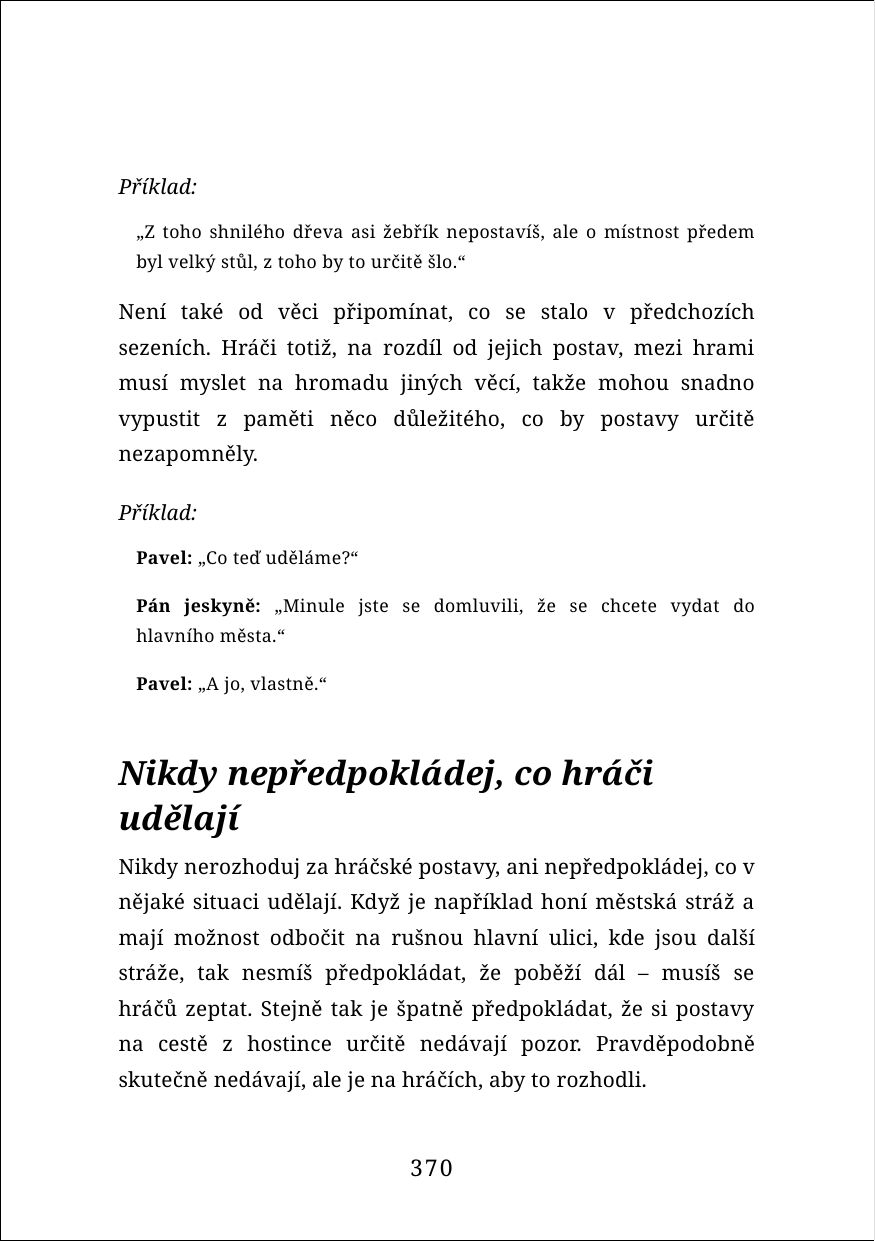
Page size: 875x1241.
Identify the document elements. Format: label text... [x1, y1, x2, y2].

text Příklad: [118, 498, 756, 527]
text Příklad: [118, 172, 756, 200]
subtitle Nikdy nepředpokládej, co hráči udělají [118, 749, 756, 840]
text „Z toho shnilého dřeva asi žebřík nepostavíš, ale o místnost předem byl velký stůl, z toho by to určitě šlo.“ [136, 219, 756, 273]
text Nikdy nerozhoduj za hráčské postavy, ani nepředpokládej, co v nějaké situaci udělají. Když je například honí městská stráž a mají možnost odbočit na rušnou hlavní ulici, kde jsou další stráže, tak nesmíš předpokládat, že poběží dál – musíš se hráčů zeptat. Stejně tak je špatně předpokládat, že si postavy na cestě z hostince určitě nedávají pozor. Pravděpodobně skutečně nedávají, ale je na hráčích, aby to rozhodli. [118, 852, 756, 1093]
text Není také od věci připomínat, co se stalo v předchozích sezeních. Hráči totiž, na rozdíl od jejich postav, mezi hrami musí myslet na hromadu jiných věcí, takže mohou snadno vypustit z paměti něco důležitého, co by postavy určitě nezapomněly. [118, 297, 756, 468]
text Pán jeskyně: „Minule jste se domluvili, že se chcete vydat do hlavního města.“ [136, 594, 756, 648]
text Pavel: „Co teď uděláme?“ [136, 546, 756, 570]
text Pavel: „A jo, vlastně.“ [136, 672, 756, 696]
